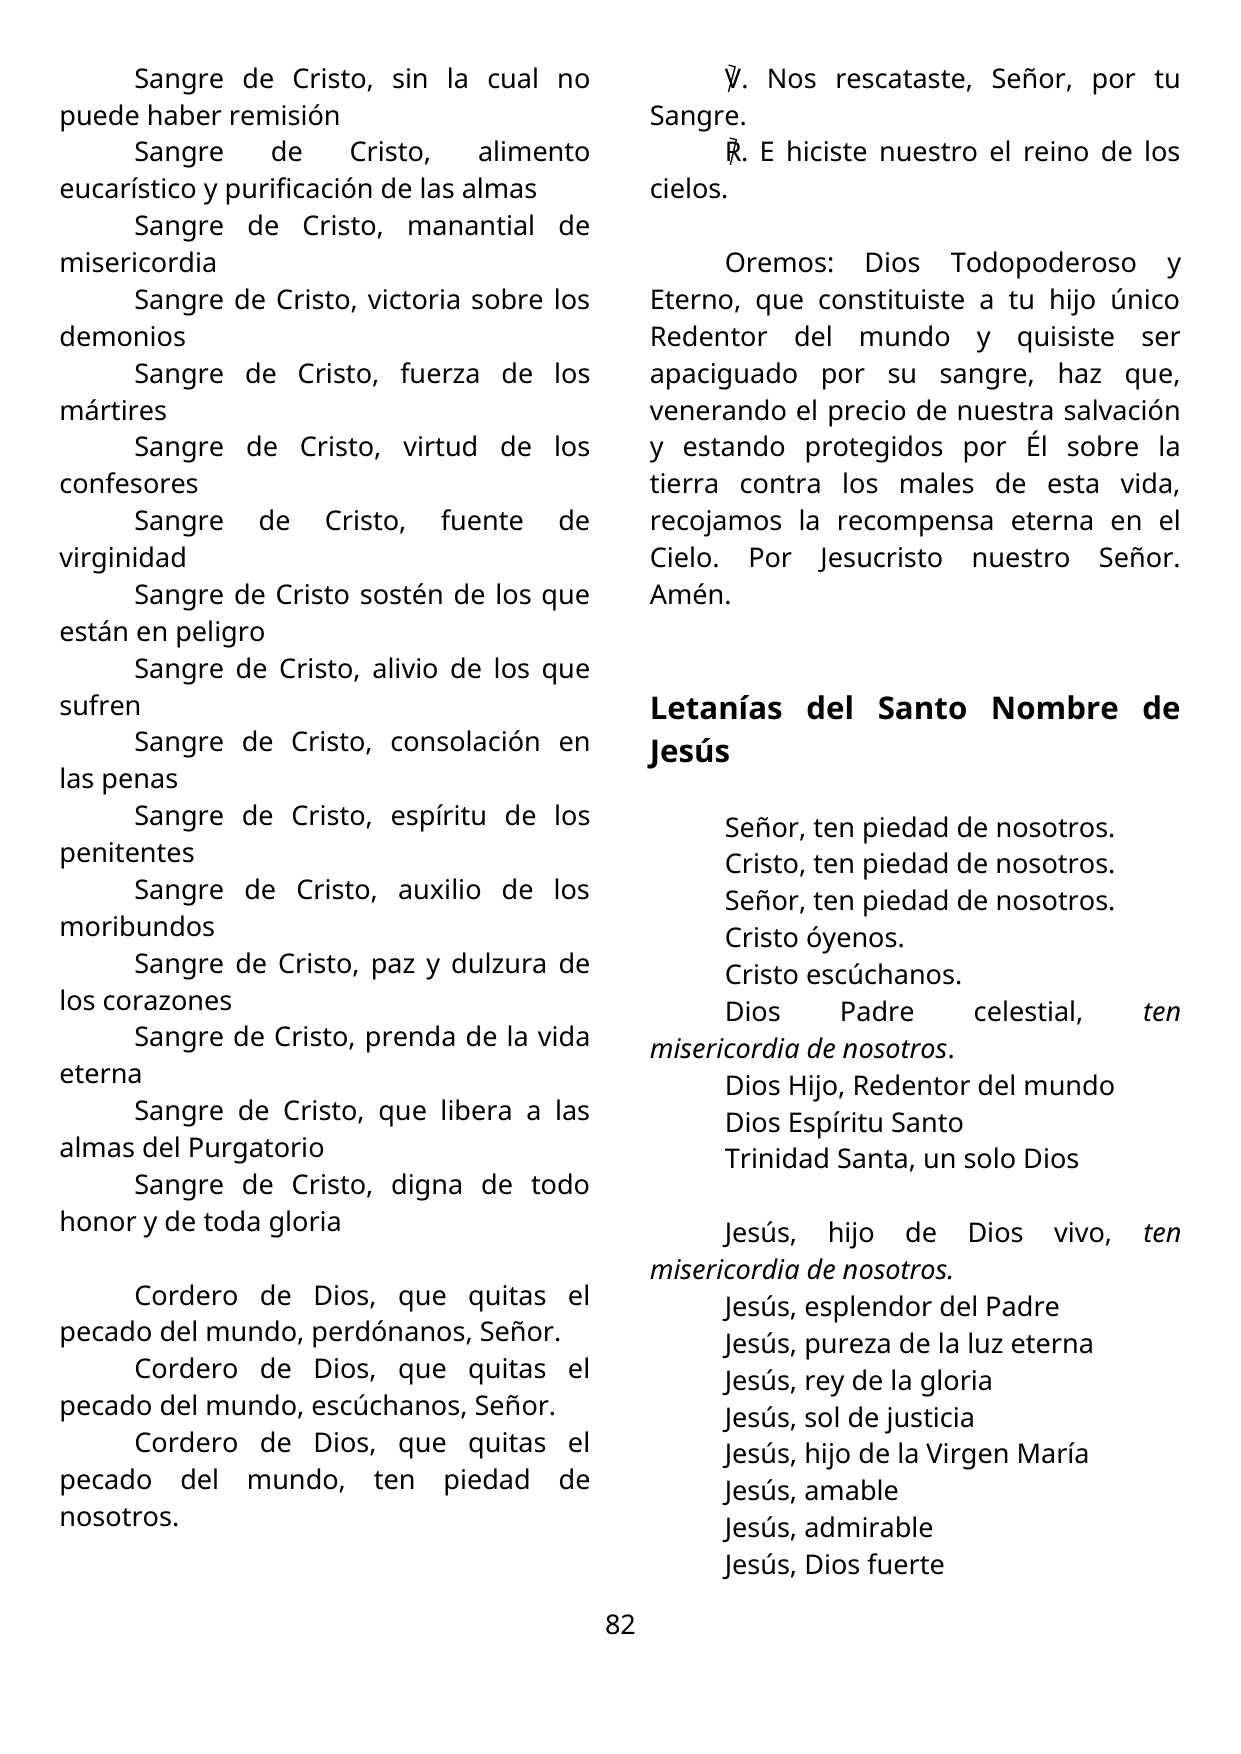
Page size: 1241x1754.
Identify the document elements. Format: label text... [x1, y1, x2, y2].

subtitle Jesús, amable [649, 1472, 1181, 1509]
subtitle Cristo óyenos. [649, 919, 1181, 956]
subtitle Jesús, sol de justicia [649, 1398, 1181, 1435]
subtitle Jesús, pureza de la luz eterna [649, 1324, 1181, 1361]
subtitle Cordero de Dios, que quitas el pecado del mundo, ten piedad de nosotros. [59, 1423, 591, 1534]
subtitle Señor, ten piedad de nosotros. [649, 808, 1181, 845]
subtitle ℟. E hiciste nuestro el reino de los cielos. [649, 133, 1181, 207]
subtitle Sangre de Cristo, sin la cual no puede haber remisión [59, 59, 591, 133]
subtitle Sangre de Cristo, fuerza de los mártires [59, 354, 591, 428]
subtitle Sangre de Cristo, alimento eucarístico y purificación de las almas [59, 133, 591, 207]
subtitle Cordero de Dios, que quitas el pecado del mundo, perdónanos, Señor. [59, 1276, 591, 1350]
subtitle Sangre de Cristo, prenda de la vida eterna [59, 1018, 591, 1092]
subtitle Jesús, esplendor del Padre [649, 1287, 1181, 1324]
subtitle Sangre de Cristo, virtud de los confesores [59, 428, 591, 502]
subtitle Letanías del Santo Nombre de Jesús [649, 686, 1181, 771]
subtitle Trinidad Santa, un solo Dios [649, 1140, 1181, 1177]
subtitle Jesús, hijo de Dios vivo, ten misericordia de nosotros. [649, 1214, 1181, 1287]
subtitle ℣. Nos rescataste, Señor, por tu Sangre. [649, 59, 1181, 133]
subtitle Sangre de Cristo, victoria sobre los demonios [59, 280, 591, 354]
subtitle Sangre de Cristo, que libera a las almas del Purgatorio [59, 1092, 591, 1165]
subtitle Sangre de Cristo, auxilio de los moribundos [59, 870, 591, 944]
subtitle Cristo escúchanos. [649, 956, 1181, 992]
subtitle Sangre de Cristo sostén de los que están en peligro [59, 575, 591, 649]
subtitle Oremos: Dios Todopoderoso y Eterno, que constituiste a tu hijo único Redentor del mundo y quisiste ser apaciguado por su sangre, haz que, venerando el precio de nuestra salvación y estando protegidos por Él sobre la tierra contra los males de esta vida, recojamos la recompensa eterna en el Cielo. Por Jesucristo nuestro Señor. Amén. [649, 243, 1181, 612]
subtitle Jesús, rey de la gloria [649, 1361, 1181, 1398]
subtitle Cordero de Dios, que quitas el pecado del mundo, escúchanos, Señor. [59, 1350, 591, 1423]
subtitle Jesús, admirable [649, 1509, 1181, 1546]
subtitle Sangre de Cristo, espíritu de los penitentes [59, 797, 591, 870]
subtitle Jesús, hijo de la Virgen María [649, 1435, 1181, 1472]
subtitle Sangre de Cristo, manantial de misericordia [59, 207, 591, 280]
subtitle Dios Espíritu Santo [649, 1103, 1181, 1140]
subtitle Dios Padre celestial, ten misericordia de nosotros. [649, 992, 1181, 1066]
subtitle Dios Hijo, Redentor del mundo [649, 1066, 1181, 1103]
subtitle Señor, ten piedad de nosotros. [649, 882, 1181, 919]
subtitle Cristo, ten piedad de nosotros. [649, 845, 1181, 882]
subtitle Jesús, Dios fuerte [649, 1546, 1181, 1582]
subtitle Sangre de Cristo, paz y dulzura de los corazones [59, 944, 591, 1018]
subtitle Sangre de Cristo, fuente de virginidad [59, 502, 591, 575]
subtitle Sangre de Cristo, digna de todo honor y de toda gloria [59, 1165, 591, 1239]
subtitle Sangre de Cristo, alivio de los que sufren [59, 649, 591, 723]
subtitle Sangre de Cristo, consolación en las penas [59, 723, 591, 797]
